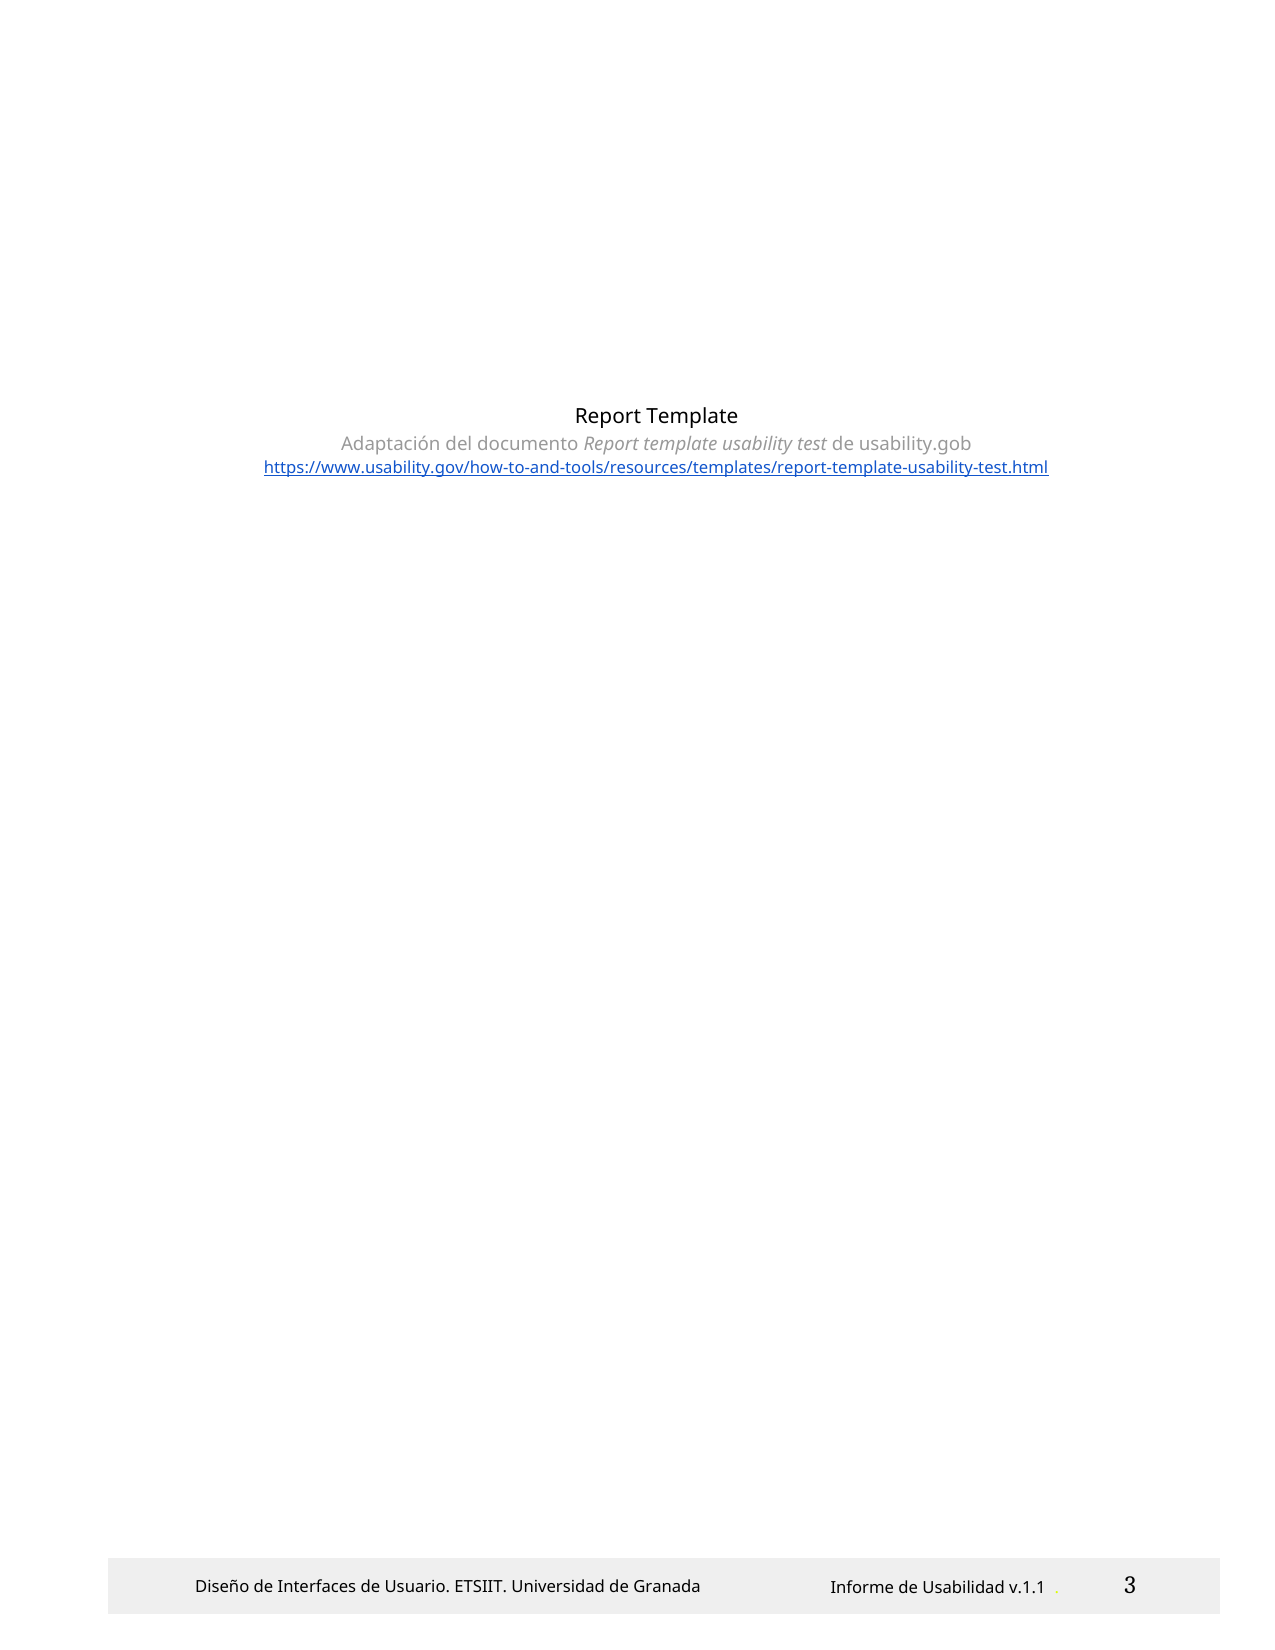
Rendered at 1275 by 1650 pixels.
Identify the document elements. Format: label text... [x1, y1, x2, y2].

text Adaptación del documento Report template usability test de usability.gob [187, 430, 1125, 455]
text https://www.usability.gov/how-to-and-tools/resources/templates/report-template-usability-test.html [187, 455, 1125, 478]
text Report Template [187, 401, 1125, 430]
